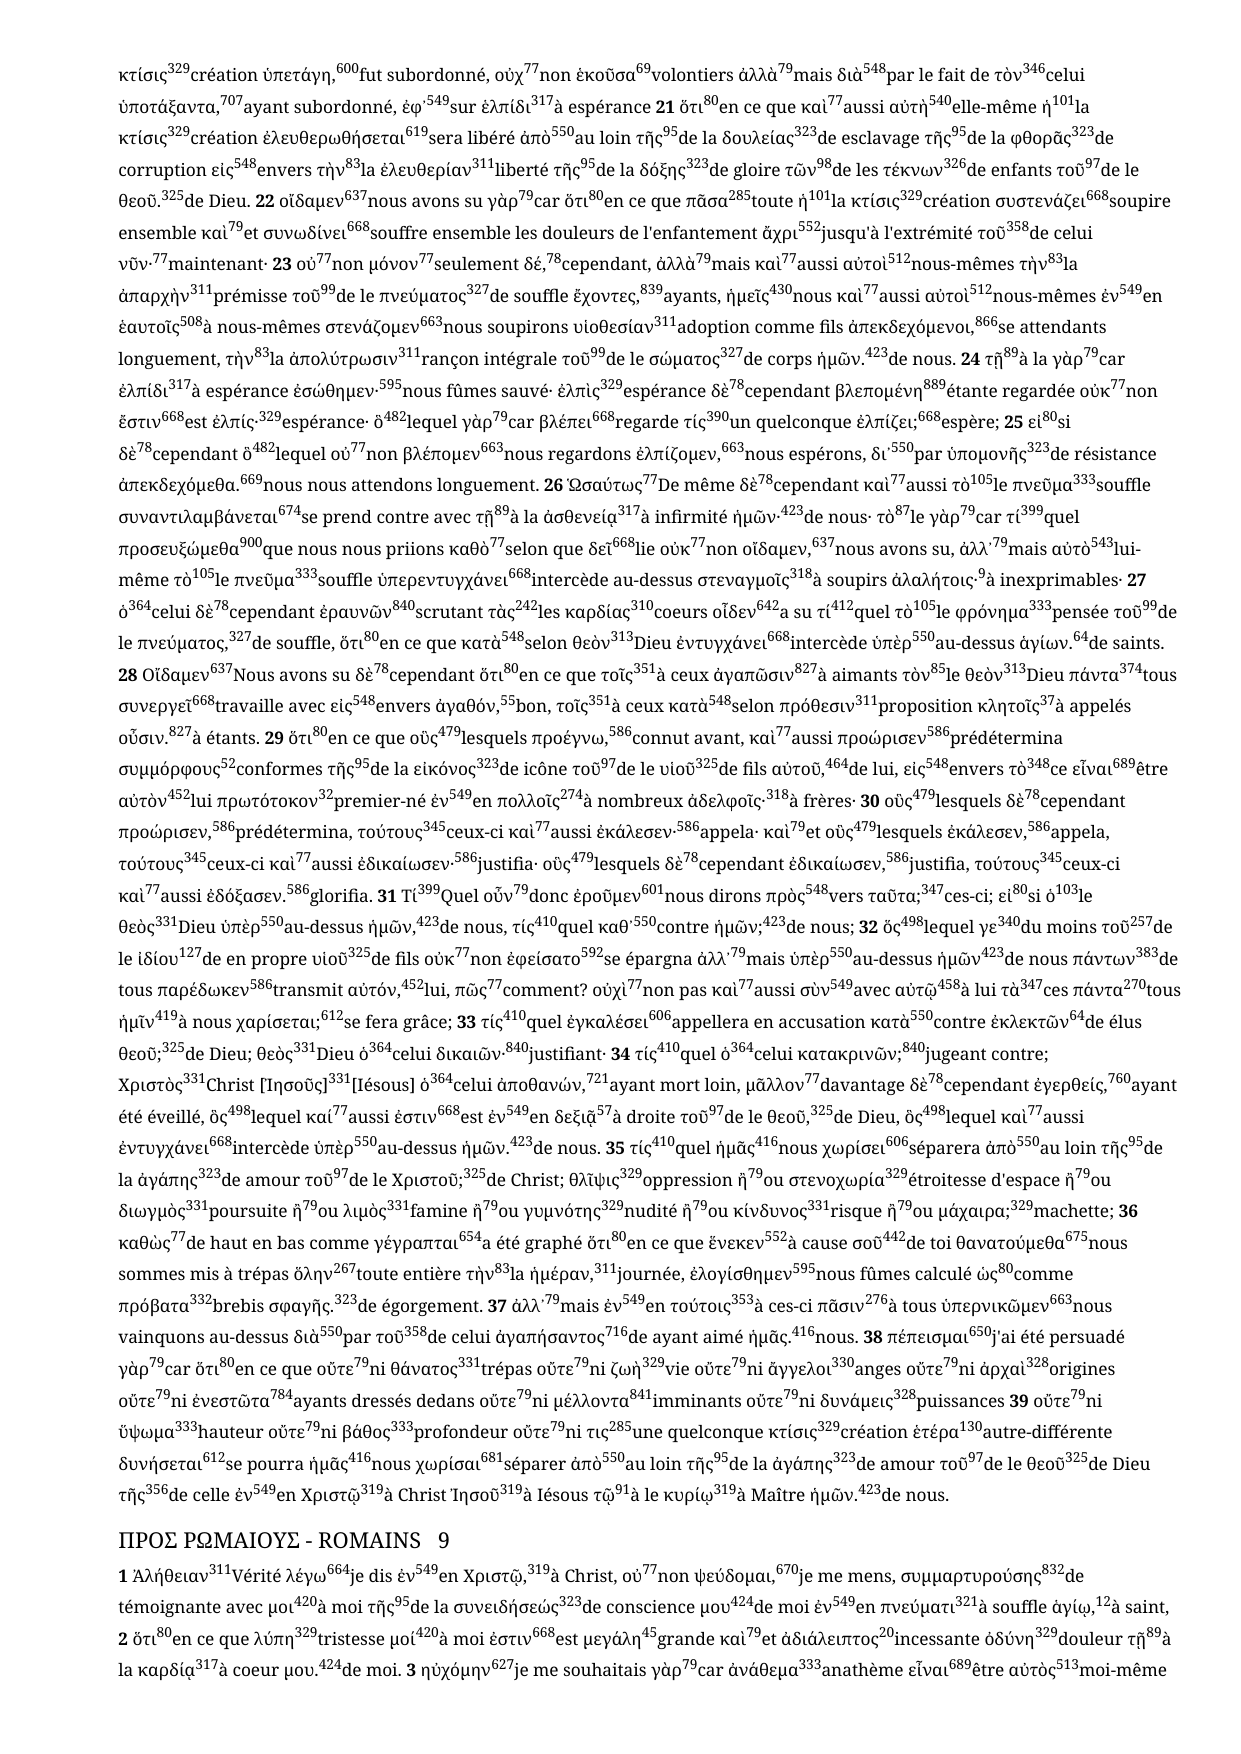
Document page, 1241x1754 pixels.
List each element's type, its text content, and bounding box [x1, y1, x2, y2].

text 1 Οὐδὲν289Aucun ἄρα77par conséquent νῦν77maintenant κατάκριμα333objet de contre jugement τοῖς351à ceux ἐν549en Χριστῷ319à Christ Ἰησοῦ.319à Iésous. 2 ὁ103le γὰρ79car νόμος331loi τοῦ99de le πνεύματος327de souffle τῆς95de la ζωῆς323de vie ἐν549en Χριστῷ319à Christ Ἰησοῦ319à Iésous ἠλευθέρωσέν586libéra σε437toi ἀπὸ550au loin τοῦ97de le νόμου325de loi τῆς95de la ἁμαρτίας323de faute καὶ79et τοῦ97de le θανάτου.325de trépas. 3 Τὸ87Le γὰρ79car ἀδύνατον55impuissant τοῦ97de le νόμου325de loi ἐν549en ᾧ488à lequel ἠσθένει625était infirme διὰ550par τῆς95de la σαρκός,323de chair, ὁ103le θεὸς331Dieu τὸν85le ἑαυτοῦ537de lui-même υἱὸν313fils πέμψας721ayant mandé ἐν549en ὁμοιώματι321à similitude σαρκὸς323de chair ἁμαρτίας323de faute καὶ79et περὶ550autour ἁμαρτίας323de faute κατέκρινεν586jugea contre τὴν83la ἁμαρτίαν311faute ἐν549en τῇ89à la σαρκί,317à chair, 4 ἵνα80afin que τὸ105le δικαίωμα333acte de justification τοῦ97de le νόμου325de loi πληρωθῇ911que soit fait plénitude ἐν549en ἡμῖν419à nous τοῖς351à ceux μὴ79ne pas κατὰ548selon σάρκα311chair περιπατοῦσιν827à piétinants autour ἀλλὰ79mais κατὰ548selon πνεῦμα.315souffle. 5 οἱ363ceux γὰρ79car κατὰ548selon σάρκα311chair ὄντες839étants τὰ347ces τῆς95de la σαρκὸς323de chair φρονοῦσιν,667pensent, οἱ363ceux δὲ78cependant κατὰ548selon πνεῦμα315souffle τὰ347ces τοῦ99de le πνεύματος.327de souffle. 6 τὸ105le γὰρ79car φρόνημα333pensée τῆς95de la σαρκὸς323de chair θάνατος,331trépas, τὸ105le δὲ78cependant φρόνημα333pensée τοῦ99de le πνεύματος327de souffle ζωὴ329vie καὶ79et εἰρήνη·329paix· 7 διότι80parce que τὸ105le φρόνημα333pensée τῆς95de la σαρκὸς323de chair ἔχθρα329haine εἰς548envers θεόν,313Dieu, τῷ91à le γὰρ79car νόμῳ319à loi τοῦ97de le θεοῦ325de Dieu οὐχ77non ὑποτάσσεται,680est subordonné, οὐδὲ77non cependant γὰρ79car δύναται·674se peut· 8 οἱ363ceux δὲ78cependant ἐν549en σαρκὶ317à chair ὄντες839étants θεῷ319à Dieu ἀρέσαι681plaire οὐ77non δύνανται.673se peuvent. 9 Ὑμεῖς447Vous δὲ78cependant οὐκ77non ἐστὲ665vous êtes ἐν549en σαρκὶ317à chair ἀλλ᾽79mais ἐν549en πνεύματι,321à souffle, εἴπερ80si certes πνεῦμα333souffle θεοῦ325de Dieu οἰκεῖ668habite maison ἐν549en ὑμῖν.438à vous. εἰ80si δέ78cependant τις390un quelconque πνεῦμα315souffle Χριστοῦ325de Christ οὐκ77non ἔχει,668a, οὗτος364celui-ci οὐκ77non ἔστιν668est αὐτοῦ.464de lui. 10 εἰ80si δὲ78cependant Χριστὸς331Christ ἐν549en ὑμῖν,438à vous, τὸ105le μὲν79certes σῶμα333corps νεκρὸν49mort διὰ548par le fait de ἁμαρτίαν311faute τὸ105le δὲ78cependant πνεῦμα333souffle ζωὴ329vie διὰ548par le fait de δικαιοσύνην.311justice. 11 εἰ80si δὲ78cependant τὸ105le πνεῦμα333souffle τοῦ358de celui ἐγείραντος716de ayant éveillé τὸν85le Ἰησοῦν313Iésous ἐκ550hors νεκρῶν64de morts οἰκεῖ668habite maison ἐν549en ὑμῖν,438à vous, ὁ364celui ἐγείρας721ayant éveillé ἐκ550hors νεκρῶν64de morts Χριστὸν313Christ Ἰησοῦν313Iésous ζῳοποιήσει606fera être vivant καὶ77aussi τὰ86les θνητὰ5mortels σώματα314corps ὑμῶν441de vous διὰ550par τοῦ99de le ἐνοικοῦντος836de enhabitant maison αὐτοῦ464de lui πνεύματος327de souffle ἐν549en ὑμῖν.438à vous. 12 Ἄρα77Par conséquent οὖν,79donc, ἀδελφοί,336frères, ὀφειλέται330débiteurs ἐσμὲν663nous sommes οὐ77non τῇ89à la σαρκὶ317à chair τοῦ360de ce κατὰ548selon σάρκα311chair ζῆν,689vivre, 13 εἰ80si γὰρ79car κατὰ548selon σάρκα311chair ζῆτε,665vous vivez, μέλλετε665vous imminez ἀποθνῄσκειν·689mourir loin· εἰ80si δὲ78cependant πνεύματι321à souffle τὰς82les πράξεις310pratiques τοῦ99de le σώματος327de corps θανατοῦτε,665vous mettez à trépas, ζήσεσθε.609vous vous vivrez. 14 ὅσοι497autant lesquels γὰρ79car πνεύματι321à souffle θεοῦ325de Dieu ἄγονται,679sont conduits, οὗτοι363ceux-ci υἱοὶ330fils θεοῦ325de Dieu εἰσιν.667sont. 15 οὐ77non γὰρ79car ἐλάβετε583vous prîtes πνεῦμα315souffle δουλείας323de esclavage πάλιν77de nouveau εἰς548envers φόβον313effroi ἀλλ᾽79mais ἐλάβετε583vous prîtes πνεῦμα315souffle υἱοθεσίας323de adoption comme fils ἐν549en ᾧ488à lequel κράζομεν·663nous croassons· αββα304Abba ὁ109le πατήρ.337père. 16 αὐτὸ543lui-même τὸ105le πνεῦμα333souffle συμμαρτυρεῖ668témoigne avec τῷ93à le πνεύματι321à souffle ἡμῶν423de nous ὅτι80en ce que ἐσμὲν663nous sommes τέκνα332enfants θεοῦ.325de Dieu. 17 εἰ80si δὲ78cependant τέκνα,332enfants, καὶ77aussi κληρονόμοι·330héritiers· κληρονόμοι330héritiers μὲν79certes θεοῦ,325de Dieu, συγκληρονόμοι70cohéritiers δὲ78cependant Χριστοῦ,325de Christ, εἴπερ80si certes συμπάσχομεν663nous souffrons avec ἵνα80afin que καὶ77aussi συνδοξασθῶμεν.906que nous soyons glorifié avec. 18 Λογίζομαι670Je me calcule γὰρ79car ὅτι80en ce que οὐκ77non ἄξια48dignes τὰ104les παθήματα332passions de souffrances τοῦ97de le νῦν77maintenant καιροῦ325de moment πρὸς548vers τὴν83la μέλλουσαν820imminante δόξαν311gloire ἀποκαλυφθῆναι683être découvert εἰς548envers ἡμᾶς.416nous. 19 ἡ101la γὰρ79car ἀποκαραδοκία329attente sérieuse τῆς95de la κτίσεως323de création τὴν83la ἀποκάλυψιν311découverte τῶν96de les υἱῶν324de fils τοῦ97de le θεοῦ325de Dieu ἀπεκδέχεται.674se attend longuement. 20 τῇ89à la γὰρ79car ματαιότητι317à vanité ἡ101la κτίσις329création ὑπετάγη,600fut subordonné, οὐχ77non ἑκοῦσα69volontiers ἀλλὰ79mais διὰ548par le fait de τὸν346celui ὑποτάξαντα,707ayant subordonné, ἐφ᾽549sur ἑλπίδι317à espérance 21 ὅτι80en ce que καὶ77aussi αὐτὴ540elle-même ἡ101la κτίσις329création ἐλευθερωθήσεται619sera libéré ἀπὸ550au loin τῆς95de la δουλείας323de esclavage τῆς95de la φθορᾶς323de corruption εἰς548envers τὴν83la ἐλευθερίαν311liberté τῆς95de la δόξης323de gloire τῶν98de les τέκνων326de enfants τοῦ97de le θεοῦ.325de Dieu. 22 οἴδαμεν637nous avons su γὰρ79car ὅτι80en ce que πᾶσα285toute ἡ101la κτίσις329création συστενάζει668soupire ensemble καὶ79et συνωδίνει668souffre ensemble les douleurs de l'enfantement ἄχρι552jusqu'à l'extrémité τοῦ358de celui νῦν·77maintenant· 23 οὐ77non μόνον77seulement δέ,78cependant, ἀλλὰ79mais καὶ77aussi αὐτοὶ512nous-mêmes τὴν83la ἀπαρχὴν311prémisse τοῦ99de le πνεύματος327de souffle ἔχοντες,839ayants, ἡμεῖς430nous καὶ77aussi αὐτοὶ512nous-mêmes ἐν549en ἑαυτοῖς508à nous-mêmes στενάζομεν663nous soupirons υἱοθεσίαν311adoption comme fils ἀπεκδεχόμενοι,866se attendants longuement, τὴν83la ἀπολύτρωσιν311rançon intégrale τοῦ99de le σώματος327de corps ἡμῶν.423de nous. 24 τῇ89à la γὰρ79car ἐλπίδι317à espérance ἐσώθημεν·595nous fûmes sauvé· ἐλπὶς329espérance δὲ78cependant βλεπομένη889étante regardée οὐκ77non ἔστιν668est ἐλπίς·329espérance· ὃ482lequel γὰρ79car βλέπει668regarde τίς390un quelconque ἐλπίζει;668espère; 25 εἰ80si δὲ78cependant ὃ482lequel οὐ77non βλέπομεν663nous regardons ἐλπίζομεν,663nous espérons, δι᾽550par ὑπομονῆς323de résistance ἀπεκδεχόμεθα.669nous nous attendons longuement. 26 Ὡσαύτως77De même δὲ78cependant καὶ77aussi τὸ105le πνεῦμα333souffle συναντιλαμβάνεται674se prend contre avec τῇ89à la ἀσθενείᾳ317à infirmité ἡμῶν·423de nous· τὸ87le γὰρ79car τί399quel προσευξώμεθα900que nous nous priions καθὸ77selon que δεῖ668lie οὐκ77non οἴδαμεν,637nous avons su, ἀλλ᾽79mais αὐτὸ543lui-même τὸ105le πνεῦμα333souffle ὑπερεντυγχάνει668intercède au-dessus στεναγμοῖς318à soupirs ἀλαλήτοις·9à inexprimables· 27 ὁ364celui δὲ78cependant ἐραυνῶν840scrutant τὰς242les καρδίας310coeurs οἶδεν642a su τί412quel τὸ105le φρόνημα333pensée τοῦ99de le πνεύματος,327de souffle, ὅτι80en ce que κατὰ548selon θεὸν313Dieu ἐντυγχάνει668intercède ὑπὲρ550au-dessus ἁγίων.64de saints. 28 Οἴδαμεν637Nous avons su δὲ78cependant ὅτι80en ce que τοῖς351à ceux ἀγαπῶσιν827à aimants τὸν85le θεὸν313Dieu πάντα374tous συνεργεῖ668travaille avec εἰς548envers ἀγαθόν,55bon, τοῖς351à ceux κατὰ548selon πρόθεσιν311proposition κλητοῖς37à appelés οὖσιν.827à étants. 29 ὅτι80en ce que οὓς479lesquels προέγνω,586connut avant, καὶ77aussi προώρισεν586prédétermina συμμόρφους52conformes τῆς95de la εἰκόνος323de icône τοῦ97de le υἱοῦ325de fils αὐτοῦ,464de lui, εἰς548envers τὸ348ce εἶναι689être αὐτὸν452lui πρωτότοκον32premier-né ἐν549en πολλοῖς274à nombreux ἀδελφοῖς·318à frères· 30 οὓς479lesquels δὲ78cependant προώρισεν,586prédétermina, τούτους345ceux-ci καὶ77aussi ἐκάλεσεν·586appela· καὶ79et οὓς479lesquels ἐκάλεσεν,586appela, τούτους345ceux-ci καὶ77aussi ἐδικαίωσεν·586justifia· οὓς479lesquels δὲ78cependant ἐδικαίωσεν,586justifia, τούτους345ceux-ci καὶ77aussi ἐδόξασεν.586glorifia. 31 Τί399Quel οὖν79donc ἐροῦμεν601nous dirons πρὸς548vers ταῦτα;347ces-ci; εἰ80si ὁ103le θεὸς331Dieu ὑπὲρ550au-dessus ἡμῶν,423de nous, τίς410quel καθ᾽550contre ἡμῶν;423de nous; 32 ὅς498lequel γε340du moins τοῦ257de le ἰδίου127de en propre υἱοῦ325de fils οὐκ77non ἐφείσατο592se épargna ἀλλ᾽79mais ὑπὲρ550au-dessus ἡμῶν423de nous πάντων383de tous παρέδωκεν586transmit αὐτόν,452lui, πῶς77comment? οὐχὶ77non pas καὶ77aussi σὺν549avec αὐτῷ458à lui τὰ347ces πάντα270tous ἡμῖν419à nous χαρίσεται;612se fera grâce; 33 τίς410quel ἐγκαλέσει606appellera en accusation κατὰ550contre ἐκλεκτῶν64de élus θεοῦ;325de Dieu; θεὸς331Dieu ὁ364celui δικαιῶν·840justifiant· 34 τίς410quel ὁ364celui κατακρινῶν;840jugeant contre; Χριστὸς331Christ [Ἰησοῦς]331[Iésous] ὁ364celui ἀποθανών,721ayant mort loin, μᾶλλον77davantage δὲ78cependant ἐγερθείς,760ayant été éveillé, ὃς498lequel καί77aussi ἐστιν668est ἐν549en δεξιᾷ57à droite τοῦ97de le θεοῦ,325de Dieu, ὃς498lequel καὶ77aussi ἐντυγχάνει668intercède ὑπὲρ550au-dessus ἡμῶν.423de nous. 35 τίς410quel ἡμᾶς416nous χωρίσει606séparera ἀπὸ550au loin τῆς95de la ἀγάπης323de amour τοῦ97de le Χριστοῦ;325de Christ; θλῖψις329oppression ἢ79ou στενοχωρία329étroitesse d'espace ἢ79ou διωγμὸς331poursuite ἢ79ou λιμὸς331famine ἢ79ou γυμνότης329nudité ἢ79ou κίνδυνος331risque ἢ79ou μάχαιρα;329machette; 36 καθὼς77de haut en bas comme γέγραπται654a été graphé ὅτι80en ce que ἕνεκεν552à cause σοῦ442de toi θανατούμεθα675nous sommes mis à trépas ὅλην267toute entière τὴν83la ἡμέραν,311journée, ἐλογίσθημεν595nous fûmes calculé ὡς80comme πρόβατα332brebis σφαγῆς.323de égorgement. 37 ἀλλ᾽79mais ἐν549en τούτοις353à ces-ci πᾶσιν276à tous ὑπερνικῶμεν663nous vainquons au-dessus διὰ550par τοῦ358de celui ἀγαπήσαντος716de ayant aimé ἡμᾶς.416nous. 38 πέπεισμαι650j'ai été persuadé γὰρ79car ὅτι80en ce que οὔτε79ni θάνατος331trépas οὔτε79ni ζωὴ329vie οὔτε79ni ἄγγελοι330anges οὔτε79ni ἀρχαὶ328origines οὔτε79ni ἐνεστῶτα784ayants dressés dedans οὔτε79ni μέλλοντα841imminants οὔτε79ni δυνάμεις328puissances 39 οὔτε79ni ὕψωμα333hauteur οὔτε79ni βάθος333profondeur οὔτε79ni τις285une quelconque κτίσις329création ἑτέρα130autre-différente δυνήσεται612se pourra ἡμᾶς416nous χωρίσαι681séparer ἀπὸ550au loin τῆς95de la ἀγάπης323de amour τοῦ97de le θεοῦ325de Dieu τῆς356de celle ἐν549en Χριστῷ319à Christ Ἰησοῦ319à Iésous τῷ91à le κυρίῳ319à Maître ἡμῶν.423de nous. [118, 59, 1181, 1507]
text ΠΡΟΣ ΡΩΜΑΙΟΥΣ - ROMAINS 9 [118, 1526, 1181, 1555]
